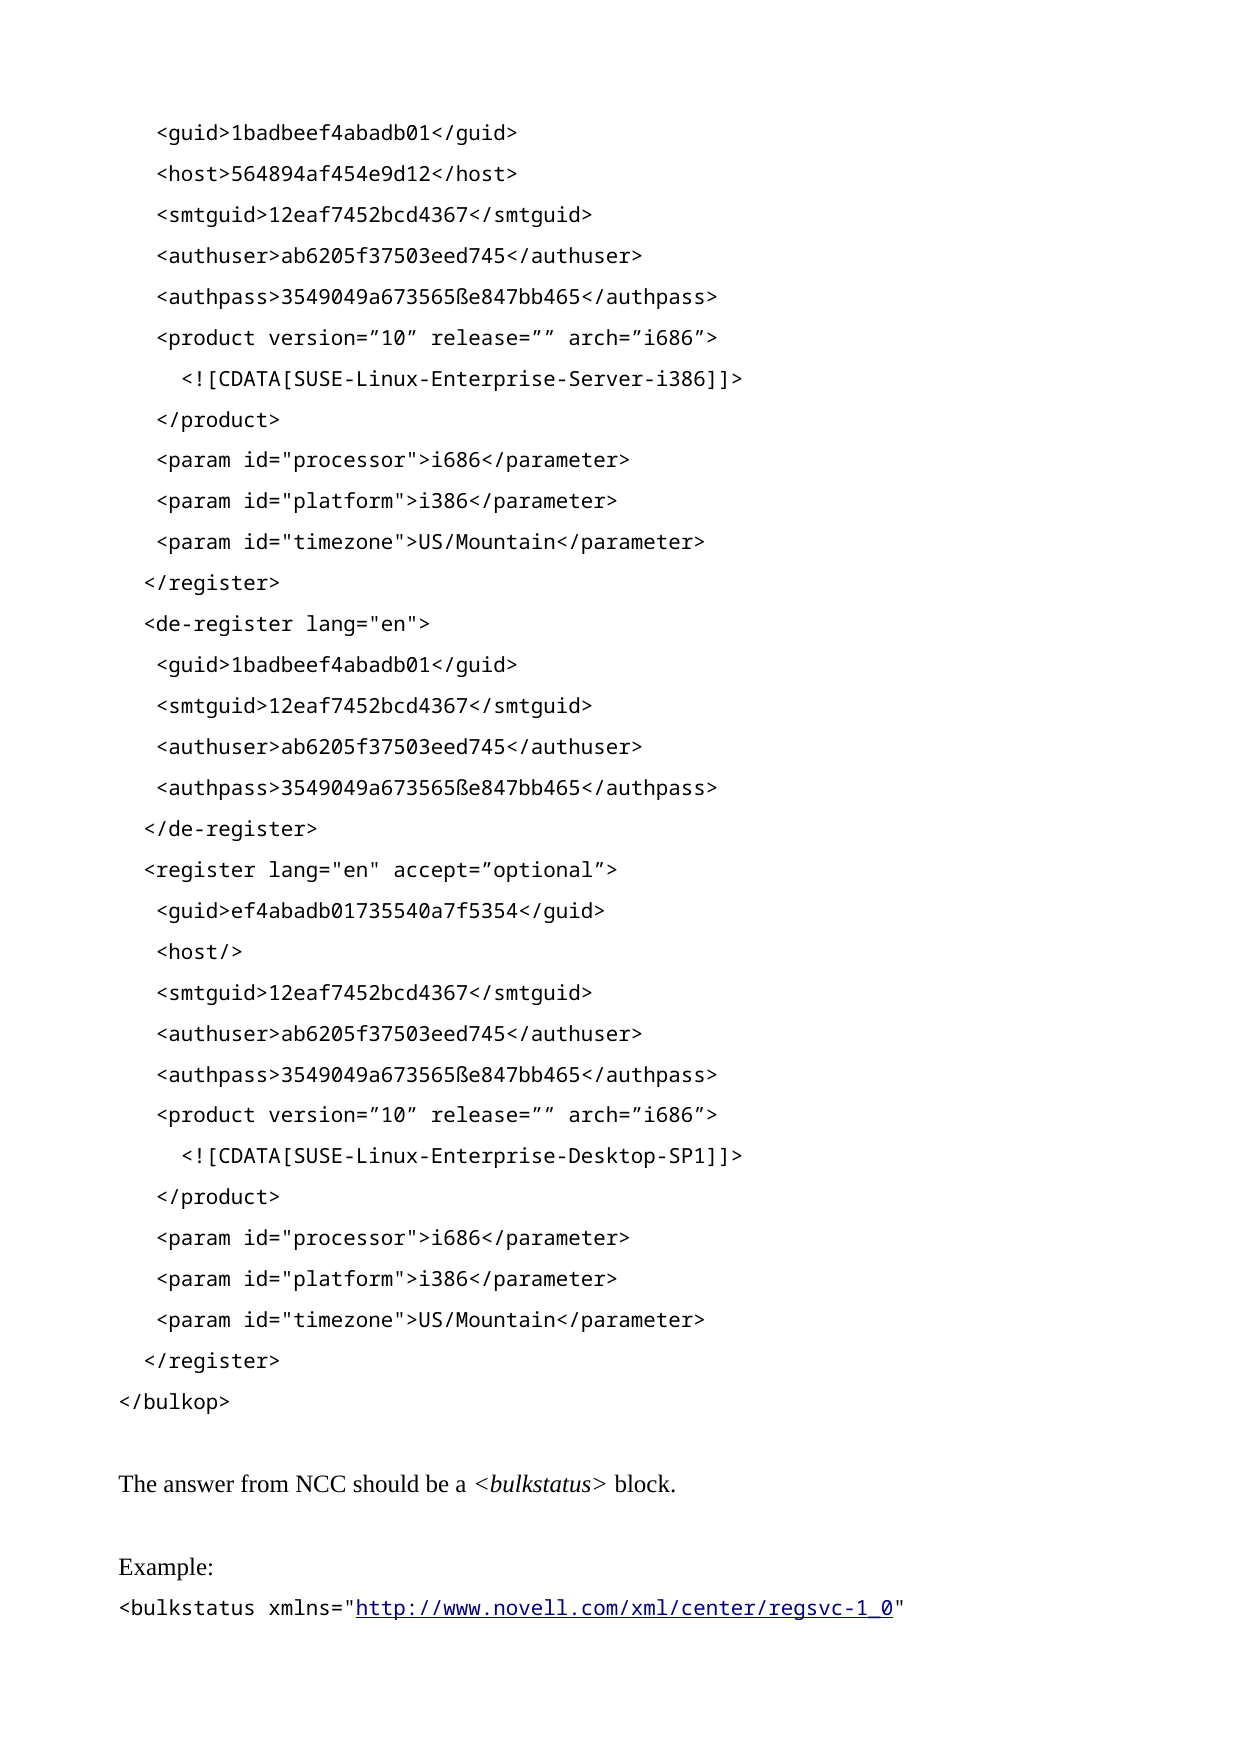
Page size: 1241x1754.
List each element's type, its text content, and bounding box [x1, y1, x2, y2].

text <guid>ef4abadb01735540a7f5354</guid> [118, 896, 1122, 924]
text </register> [118, 1346, 1122, 1375]
text </bulkop> [118, 1387, 1122, 1416]
text <host>564894af454e9d12</host> [118, 159, 1122, 187]
text <authuser>ab6205f37503eed745</authuser> [118, 732, 1122, 761]
text <param id="processor">i686</parameter> [118, 1223, 1122, 1252]
text <authuser>ab6205f37503eed745</authuser> [118, 1019, 1122, 1047]
text <bulkstatus xmlns="http://www.novell.com/xml/center/regsvc-1_0" [118, 1593, 1122, 1621]
text </product> [118, 405, 1122, 433]
text The answer from NCC should be a <bulkstatus> block. [118, 1469, 1122, 1498]
text <param id="timezone">US/Mountain</parameter> [118, 1305, 1122, 1334]
text <authpass>3549049a673565ße847bb465</authpass> [118, 1060, 1122, 1088]
text <register lang="en" accept=”optional”> [118, 855, 1122, 883]
text <de-register lang="en"> [118, 609, 1122, 638]
text <param id="platform">i386</parameter> [118, 1264, 1122, 1293]
text </product> [118, 1182, 1122, 1211]
text </de-register> [118, 814, 1122, 842]
text <smtguid>12eaf7452bcd4367</smtguid> [118, 978, 1122, 1006]
text <param id="platform">i386</parameter> [118, 487, 1122, 515]
text <smtguid>12eaf7452bcd4367</smtguid> [118, 200, 1122, 228]
text <guid>1badbeef4abadb01</guid> [118, 650, 1122, 679]
text <product version=”10” release=”” arch=”i686”> [118, 323, 1122, 351]
text <product version=”10” release=”” arch=”i686”> [118, 1101, 1122, 1129]
text </register> [118, 568, 1122, 597]
text <host/> [118, 937, 1122, 965]
text <authpass>3549049a673565ße847bb465</authpass> [118, 282, 1122, 310]
text Example: [118, 1552, 1122, 1580]
text <guid>1badbeef4abadb01</guid> [118, 118, 1122, 147]
text <![CDATA[SUSE-Linux-Enterprise-Server-i386]]> [118, 364, 1122, 392]
text <smtguid>12eaf7452bcd4367</smtguid> [118, 691, 1122, 720]
text <param id="processor">i686</parameter> [118, 446, 1122, 474]
text <![CDATA[SUSE-Linux-Enterprise-Desktop-SP1]]> [118, 1142, 1122, 1170]
text <authuser>ab6205f37503eed745</authuser> [118, 241, 1122, 269]
text <authpass>3549049a673565ße847bb465</authpass> [118, 773, 1122, 802]
text <param id="timezone">US/Mountain</parameter> [118, 527, 1122, 556]
